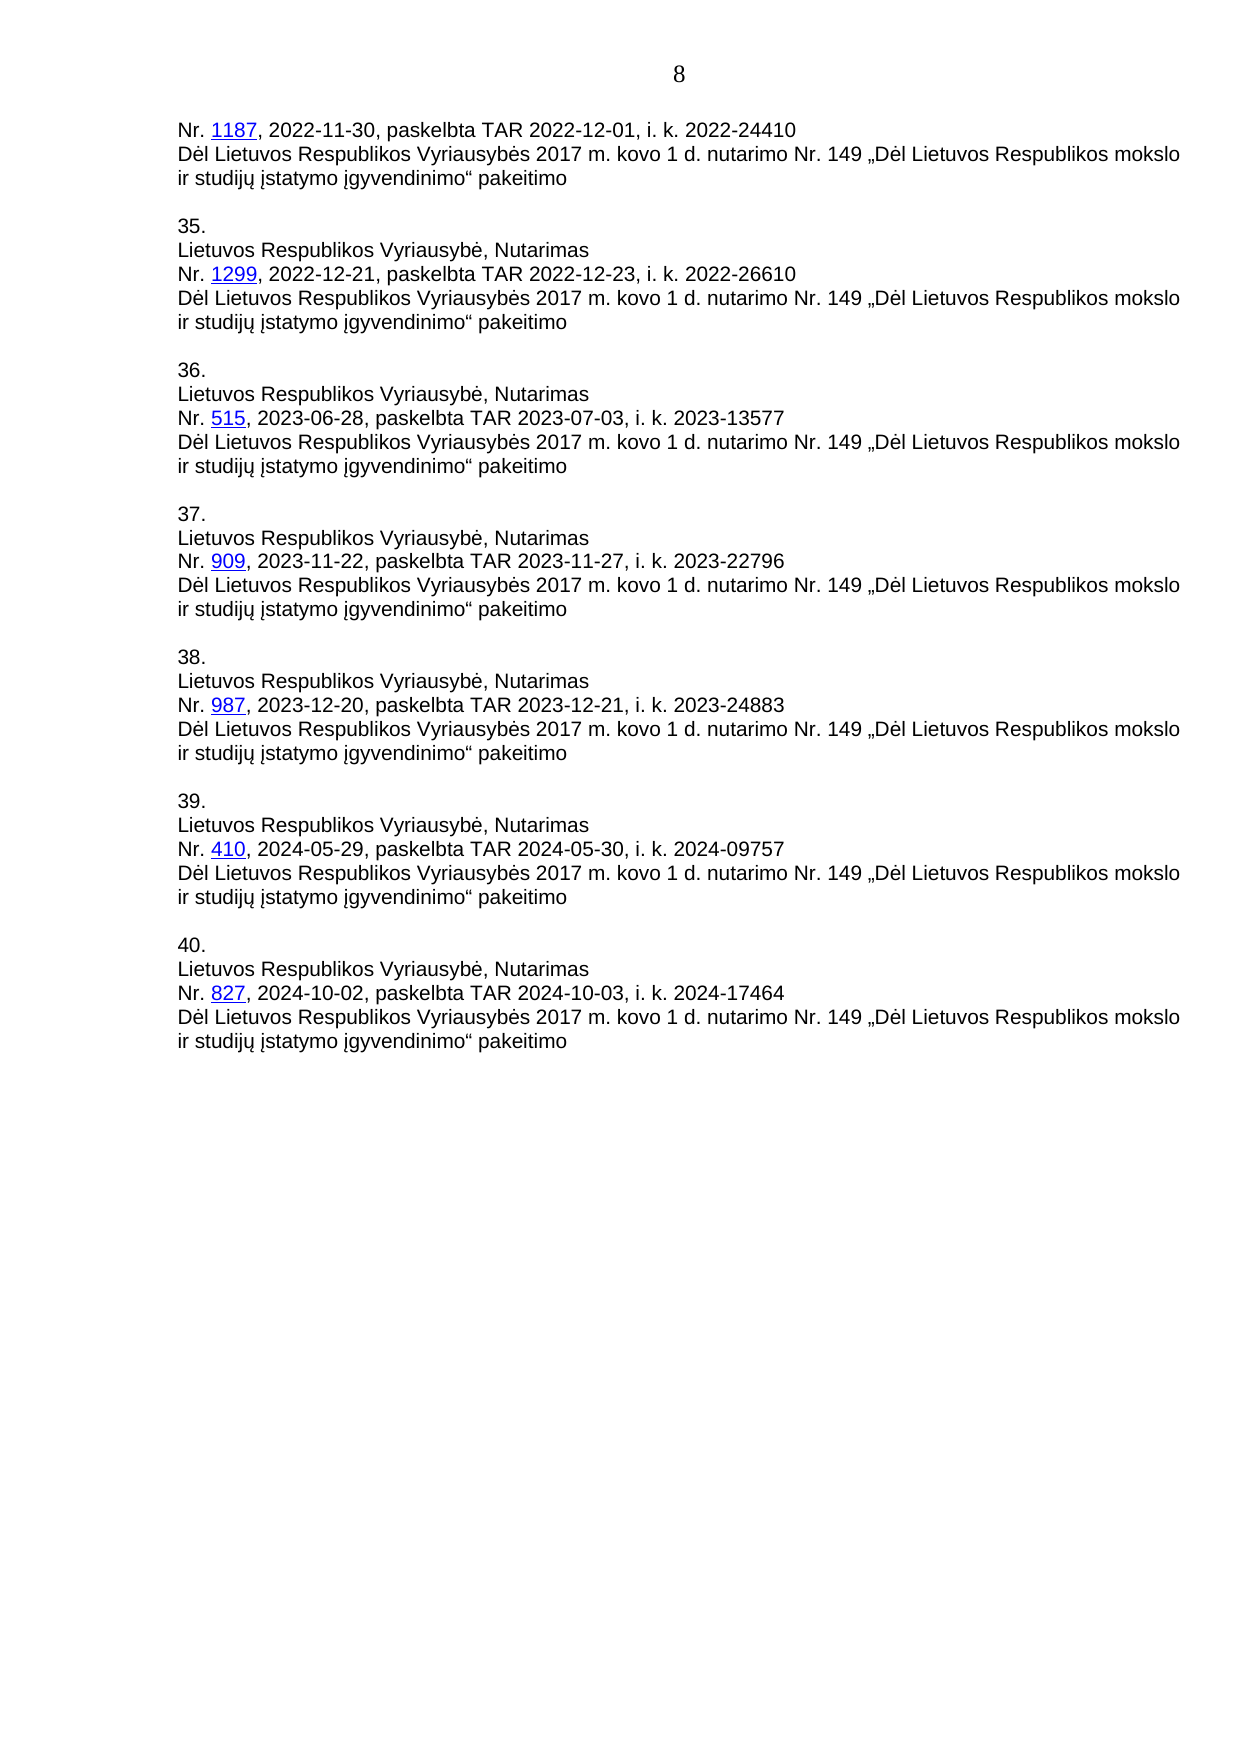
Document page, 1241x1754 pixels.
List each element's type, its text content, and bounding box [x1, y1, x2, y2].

text Nr. 1299, 2022-12-21, paskelbta TAR 2022-12-23, i. k. 2022-26610 [177, 262, 1181, 286]
text Dėl Lietuvos Respublikos Vyriausybės 2017 m. kovo 1 d. nutarimo Nr. 149 „Dėl Lietuvos Respublikos mokslo ir studijų įstatymo įgyvendinimo“ pakeitimo [177, 1004, 1181, 1052]
text Dėl Lietuvos Respublikos Vyriausybės 2017 m. kovo 1 d. nutarimo Nr. 149 „Dėl Lietuvos Respublikos mokslo ir studijų įstatymo įgyvendinimo“ pakeitimo [177, 142, 1181, 190]
text 40. [177, 933, 1181, 957]
text Lietuvos Respublikos Vyriausybė, Nutarimas [177, 382, 1181, 406]
text Dėl Lietuvos Respublikos Vyriausybės 2017 m. kovo 1 d. nutarimo Nr. 149 „Dėl Lietuvos Respublikos mokslo ir studijų įstatymo įgyvendinimo“ pakeitimo [177, 717, 1181, 765]
text Nr. 987, 2023-12-20, paskelbta TAR 2023-12-21, i. k. 2023-24883 [177, 693, 1181, 717]
text Lietuvos Respublikos Vyriausybė, Nutarimas [177, 238, 1181, 262]
text Nr. 909, 2023-11-22, paskelbta TAR 2023-11-27, i. k. 2023-22796 [177, 549, 1181, 573]
text Nr. 827, 2024-10-02, paskelbta TAR 2024-10-03, i. k. 2024-17464 [177, 981, 1181, 1004]
text 38. [177, 645, 1181, 669]
text Nr. 515, 2023-06-28, paskelbta TAR 2023-07-03, i. k. 2023-13577 [177, 406, 1181, 429]
text Lietuvos Respublikos Vyriausybė, Nutarimas [177, 525, 1181, 549]
text Nr. 410, 2024-05-29, paskelbta TAR 2024-05-30, i. k. 2024-09757 [177, 837, 1181, 861]
text 36. [177, 358, 1181, 382]
text Lietuvos Respublikos Vyriausybė, Nutarimas [177, 957, 1181, 981]
text 39. [177, 789, 1181, 813]
text Lietuvos Respublikos Vyriausybė, Nutarimas [177, 669, 1181, 693]
text Dėl Lietuvos Respublikos Vyriausybės 2017 m. kovo 1 d. nutarimo Nr. 149 „Dėl Lietuvos Respublikos mokslo ir studijų įstatymo įgyvendinimo“ pakeitimo [177, 573, 1181, 621]
text Dėl Lietuvos Respublikos Vyriausybės 2017 m. kovo 1 d. nutarimo Nr. 149 „Dėl Lietuvos Respublikos mokslo ir studijų įstatymo įgyvendinimo“ pakeitimo [177, 286, 1181, 334]
text 35. [177, 214, 1181, 238]
text Dėl Lietuvos Respublikos Vyriausybės 2017 m. kovo 1 d. nutarimo Nr. 149 „Dėl Lietuvos Respublikos mokslo ir studijų įstatymo įgyvendinimo“ pakeitimo [177, 861, 1181, 909]
text Dėl Lietuvos Respublikos Vyriausybės 2017 m. kovo 1 d. nutarimo Nr. 149 „Dėl Lietuvos Respublikos mokslo ir studijų įstatymo įgyvendinimo“ pakeitimo [177, 429, 1181, 477]
text Nr. 1187, 2022-11-30, paskelbta TAR 2022-12-01, i. k. 2022-24410 [177, 118, 1181, 142]
text 37. [177, 501, 1181, 525]
text Lietuvos Respublikos Vyriausybė, Nutarimas [177, 813, 1181, 837]
